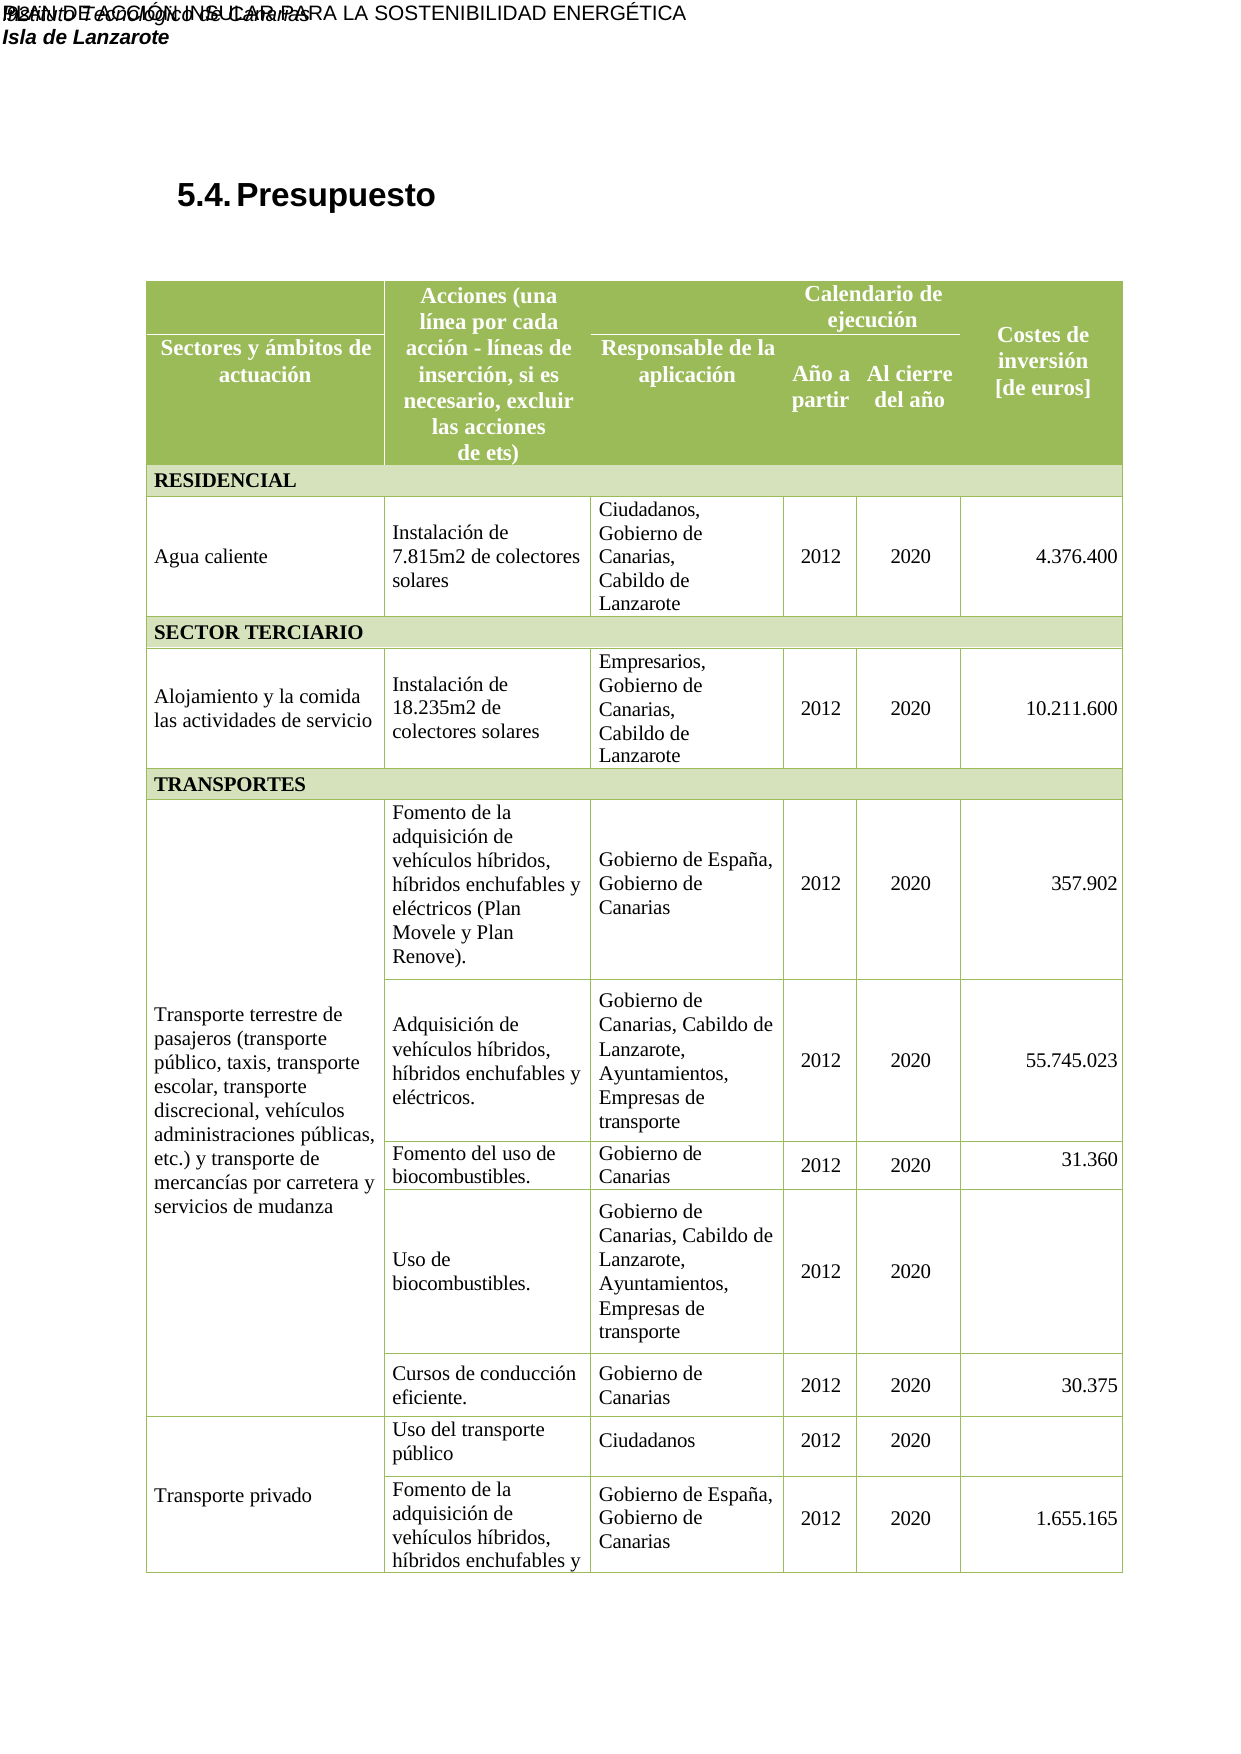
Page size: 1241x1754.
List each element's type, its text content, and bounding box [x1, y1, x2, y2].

table_cell [961, 1190, 1122, 1353]
table_cell SECTOR TERCIARIO [147, 617, 1122, 647]
table_cell 2020 [857, 1142, 960, 1189]
table_cell Instalación de 7.815m2 de colectores solares [385, 497, 590, 616]
table_cell Ciudadanos, Gobierno de Canarias, Cabildo de Lanzarote [591, 497, 783, 616]
table_cell Fomento del uso de biocombustibles. [385, 1142, 590, 1189]
table_cell 4.376.400 [961, 497, 1122, 616]
table_cell Gobierno de Canarias [591, 1142, 783, 1189]
table_cell Gobierno de Canarias [591, 1354, 783, 1416]
table_cell RESIDENCIAL [147, 465, 1122, 496]
table_cell 2020 [857, 1417, 960, 1476]
table_cell Gobierno de Canarias, Cabildo de Lanzarote, Ayuntamientos, Empresas de transporte [591, 1190, 783, 1353]
table_cell 10.211.600 [961, 649, 1122, 767]
table_cell 2012 [784, 1354, 856, 1416]
table_cell Uso del transporte público [385, 1417, 590, 1476]
table_cell 55.745.023 [961, 980, 1122, 1141]
table_cell [961, 1417, 1122, 1476]
table_cell Adquisición de vehículos híbridos, híbridos enchufables y eléctricos. [385, 980, 590, 1141]
table_cell 2012 [784, 1142, 856, 1189]
table_cell 1.655.165 [961, 1477, 1122, 1572]
table_cell Ciudadanos [591, 1417, 783, 1476]
table_cell 2012 [784, 649, 856, 767]
table_cell Alojamiento y la comida las actividades de servicio [147, 649, 384, 767]
table_cell Año a partir [783, 335, 857, 465]
table_cell 31.360 [961, 1142, 1122, 1189]
table_cell 2020 [857, 980, 960, 1141]
subtitle Presupuesto [177, 175, 1192, 213]
table_cell 2020 [857, 800, 960, 979]
table_cell Fomento de la adquisición de vehículos híbridos, híbridos enchufables y eléctricos (Plan Movele y Plan Renove). [385, 800, 590, 979]
table_cell 2012 [784, 980, 856, 1141]
table_header [591, 281, 783, 334]
table_cell 357.902 [961, 800, 1122, 979]
table_cell 2020 [857, 497, 960, 616]
table_cell 2012 [784, 497, 856, 616]
table_cell Transporte terrestre de pasajeros (transporte público, taxis, transporte escolar, transporte discrecional, vehículos administraciones públicas, etc.) y transporte de mercancías por carretera y servicios de mudanza [147, 800, 384, 1416]
table_cell Sectores y ámbitos de actuación [147, 335, 384, 465]
table_cell Uso de biocombustibles. [385, 1190, 590, 1353]
table_cell Al cierre del año [857, 335, 960, 465]
table_cell 2020 [857, 1190, 960, 1353]
table_header Calendario de ejecución [783, 281, 960, 334]
table_cell Cursos de conducción eficiente. [385, 1354, 590, 1416]
table_header Costes de inversión [de euros] [960, 281, 1122, 465]
table_cell 2020 [857, 1477, 960, 1572]
table_cell Agua caliente [147, 497, 384, 616]
table_cell Transporte privado [147, 1417, 384, 1572]
table_cell Instalación de 18.235m2 de colectores solares [385, 649, 590, 767]
table_cell Gobierno de España, Gobierno de Canarias [591, 1477, 783, 1572]
table_cell TRANSPORTES [147, 769, 1122, 799]
table_header Acciones (una línea por cada acción - líneas de inserción, si es necesario, excluir las acciones de ets) [385, 281, 591, 465]
table_cell 2020 [857, 649, 960, 767]
table_cell 2012 [784, 1190, 856, 1353]
table_cell 2012 [784, 1477, 856, 1572]
table_cell 2012 [784, 800, 856, 979]
table_cell Empresarios, Gobierno de Canarias, Cabildo de Lanzarote [591, 649, 783, 767]
table_cell Fomento de la adquisición de vehículos híbridos, híbridos enchufables y [385, 1477, 590, 1572]
table_header [147, 281, 384, 334]
table_cell Responsable de la aplicación [591, 335, 783, 465]
table_cell Gobierno de España, Gobierno de Canarias [591, 800, 783, 979]
table_cell 2012 [784, 1417, 856, 1476]
table_cell 2020 [857, 1354, 960, 1416]
table_cell Gobierno de Canarias, Cabildo de Lanzarote, Ayuntamientos, Empresas de transporte [591, 980, 783, 1141]
table_cell 30.375 [961, 1354, 1122, 1416]
